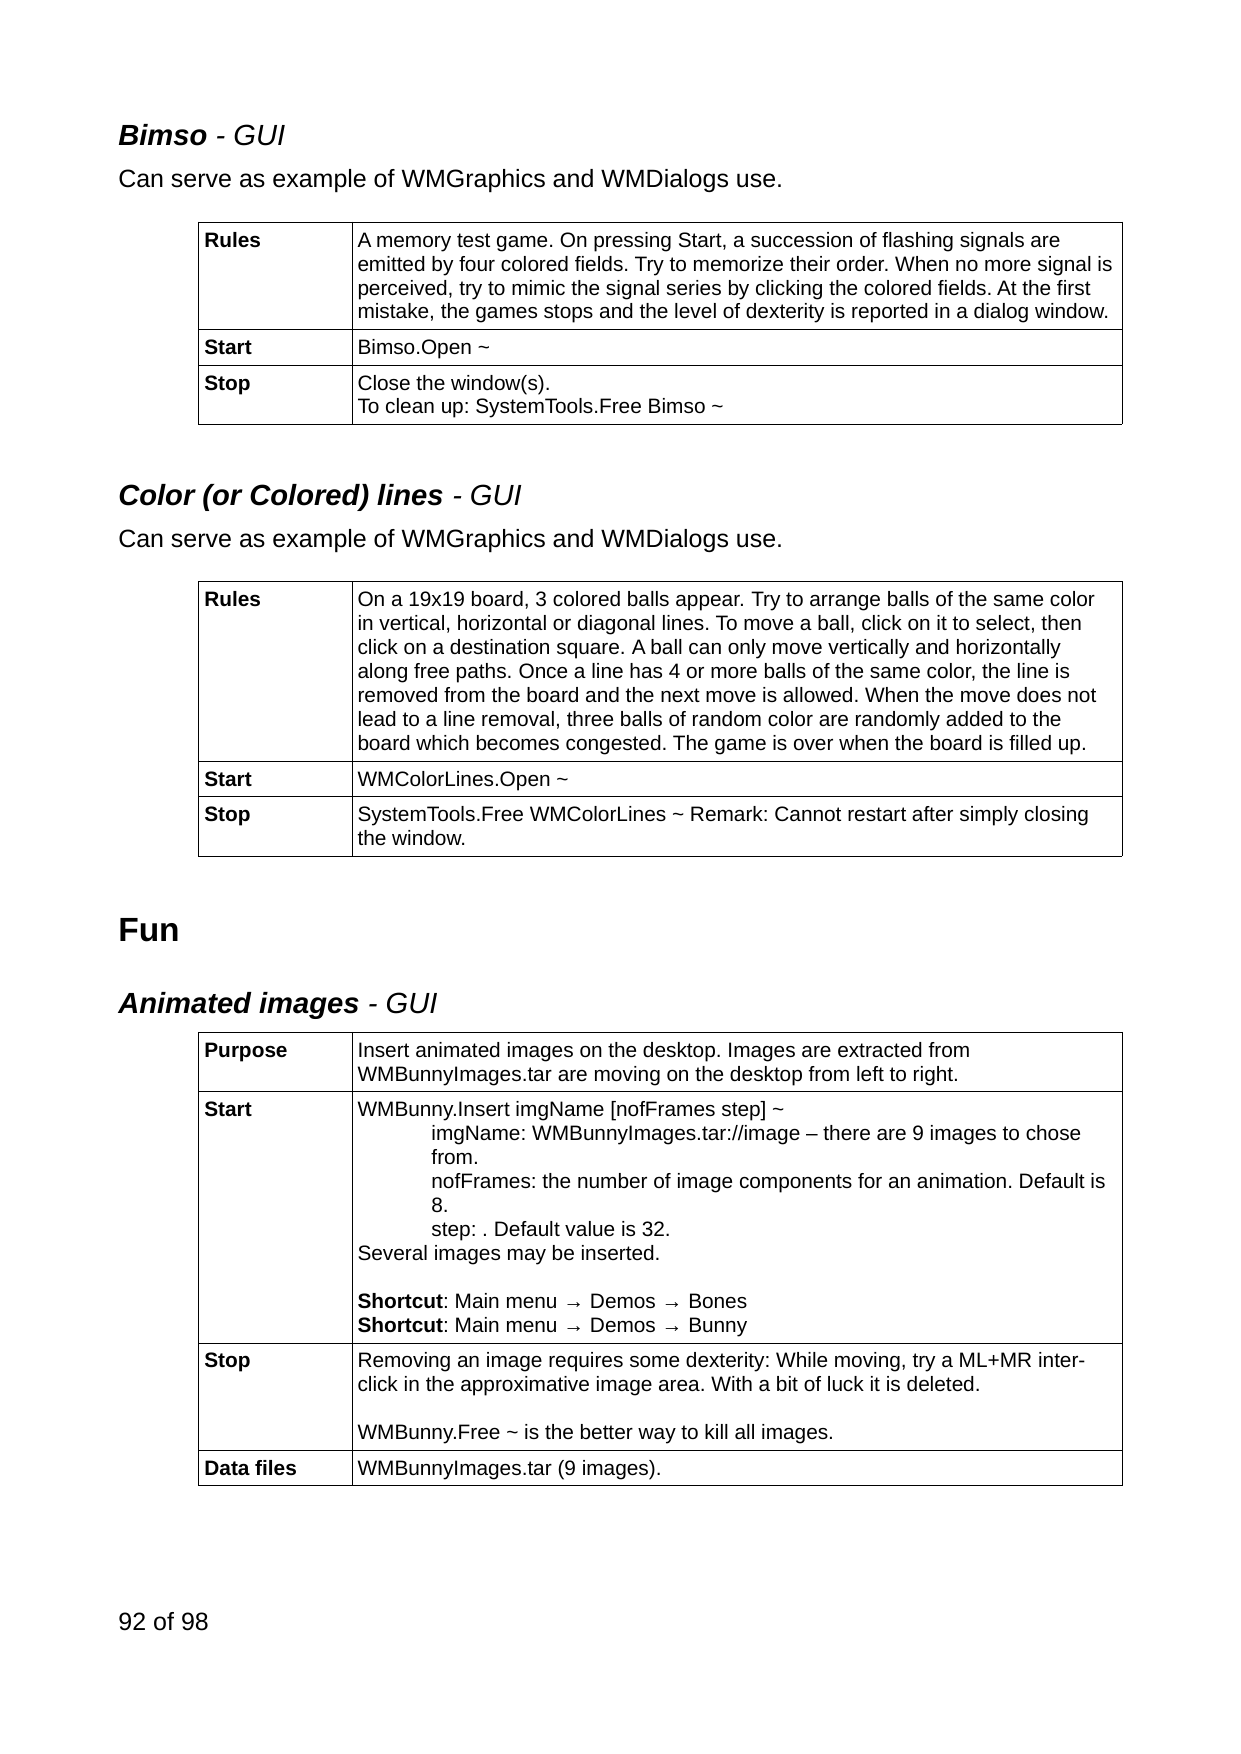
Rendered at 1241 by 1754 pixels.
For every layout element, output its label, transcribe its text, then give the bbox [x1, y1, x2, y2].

table_header Rules [199, 582, 352, 761]
table_cell Bimso.Open ~ [353, 330, 1122, 364]
subtitle Color (or Colored) lines - GUI [118, 478, 1122, 511]
table_cell Stop [199, 366, 352, 424]
table_cell Start [199, 762, 352, 796]
table_header Insert animated images on the desktop. Images are extracted from WMBunnyImages.tar are moving on the desktop from left to right. [353, 1033, 1122, 1091]
table_header Rules [199, 223, 352, 329]
table_cell SystemTools.Free WMColorLines ~ Remark: Cannot restart after simply closing the window. [353, 797, 1122, 856]
table_header Purpose [199, 1033, 352, 1091]
text Can serve as example of WMGraphics and WMDialogs use. [118, 164, 1122, 193]
table_cell WMColorLines.Open ~ [353, 762, 1122, 796]
table_header On a 19x19 board, 3 colored balls appear. Try to arrange balls of the same color in vertical, horizontal or diagonal lines. To move a ball, click on it to select, then click on a destination square. A ball can only move vertically and horizontally along free paths. Once a line has 4 or more balls of the same color, the line is removed from the board and the next move is allowed. When the move does not lead to a line removal, three balls of random color are randomly added to the board which becomes congested. The game is over when the board is filled up. [353, 582, 1122, 761]
subtitle Fun [118, 909, 1122, 948]
table_cell WMBunnyImages.tar (9 images). [353, 1451, 1122, 1485]
table_cell Stop [199, 1344, 352, 1450]
table_cell Removing an image requires some dexterity: While moving, try a ML+MR inter-click in the approximative image area. With a bit of luck it is deleted. WMBunny.Free ~ is the better way to kill all images. [353, 1344, 1122, 1450]
text Can serve as example of WMGraphics and WMDialogs use. [118, 524, 1122, 553]
table_cell Close the window(s). To clean up: SystemTools.Free Bimso ~ [353, 366, 1122, 424]
table_cell Start [199, 330, 352, 364]
subtitle Bimso - GUI [118, 118, 1122, 152]
table_cell Data files [199, 1451, 352, 1485]
table_cell WMBunny.Insert imgName [nofFrames step] ~ imgName: WMBunnyImages.tar://image – there are 9 images to chose from. nofFrames: the number of image components for an animation. Default is 8. step: . Default value is 32. Several images may be inserted. Shortcut: Main menu → Demos → Bones Shortcut: Main menu → Demos → Bunny [353, 1092, 1122, 1342]
table_header A memory test game. On pressing Start, a succession of flashing signals are emitted by four colored fields. Try to memorize their order. When no more signal is perceived, try to mimic the signal series by clicking the colored fields. At the first mistake, the games stops and the level of dexterity is reported in a dialog window. [353, 223, 1122, 329]
table_cell Start [199, 1092, 352, 1342]
table_cell Stop [199, 797, 352, 856]
subtitle Animated images - GUI [118, 986, 1122, 1019]
